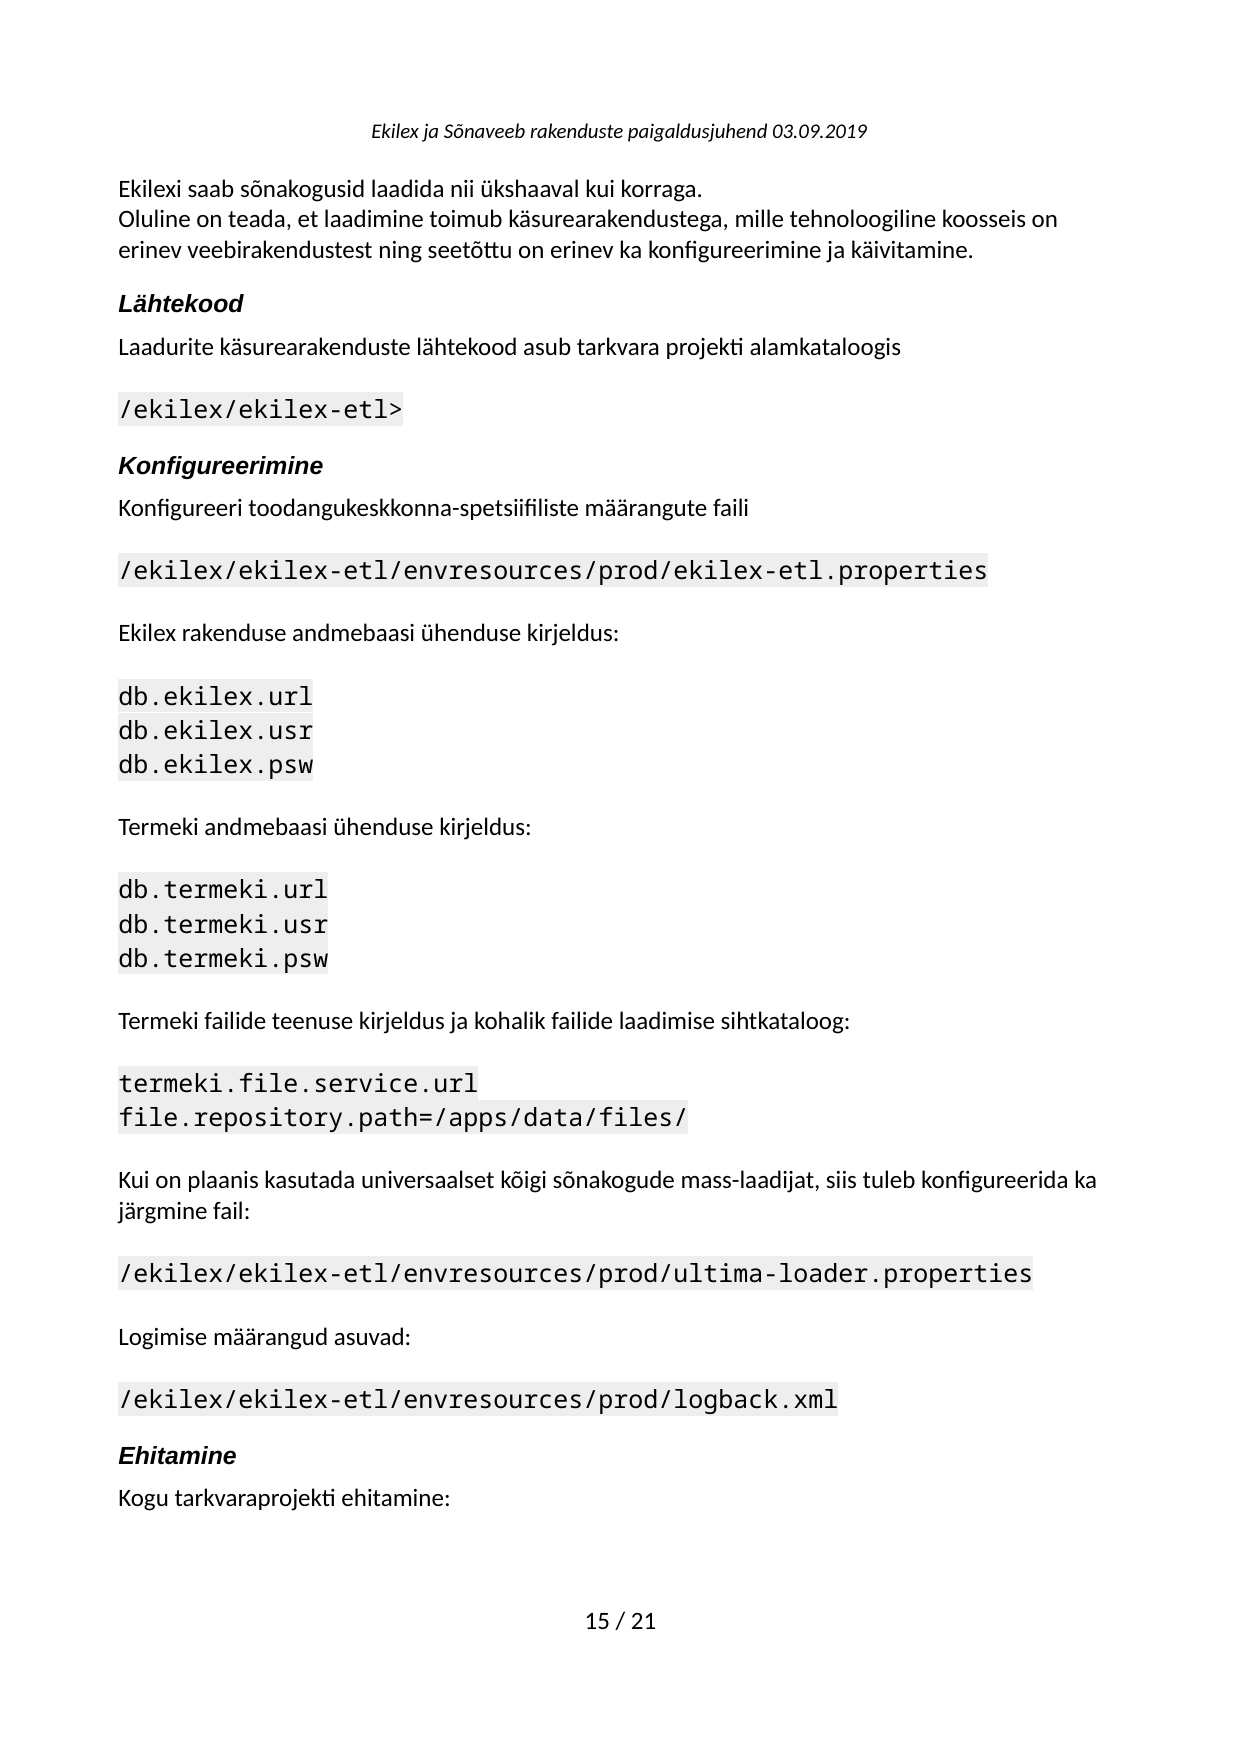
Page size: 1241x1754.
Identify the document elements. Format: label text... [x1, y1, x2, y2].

text /ekilex/ekilex-etl/envresources/prod/ultima-loader.properties [118, 1256, 1122, 1290]
text db.ekilex.url [118, 678, 1122, 712]
text db.termeki.psw [118, 940, 1122, 974]
text Oluline on teada, et laadimine toimub käsurearakendustega, mille tehnoloogiline koosseis on erinev veebirakendustest ning seetõttu on erinev ka konfigureerimine ja käivitamine. [118, 203, 1122, 264]
subtitle Konfigureerimine [118, 451, 1122, 479]
text /ekilex/ekilex-etl> [118, 392, 1122, 426]
text Ekilex rakenduse andmebaasi ühenduse kirjeldus: [118, 617, 1122, 648]
text Logimise määrangud asuvad: [118, 1321, 1122, 1351]
text db.termeki.usr [118, 906, 1122, 940]
text Laadurite käsurearakenduste lähtekood asub tarkvara projekti alamkataloogis [118, 331, 1122, 361]
text file.repository.path=/apps/data/files/ [118, 1100, 1122, 1134]
text db.termeki.url [118, 872, 1122, 906]
text Konfigureeri toodangukeskkonna-spetsiifiliste määrangute faili [118, 492, 1122, 522]
text Kogu tarkvaraprojekti ehitamine: [118, 1482, 1122, 1512]
text Kui on plaanis kasutada universaalset kõigi sõnakogude mass-laadijat, siis tuleb konfigureerida ka järgmine fail: [118, 1164, 1122, 1226]
subtitle Lähtekood [118, 289, 1122, 318]
text /ekilex/ekilex-etl/envresources/prod/ekilex-etl.properties [118, 553, 1122, 587]
text db.ekilex.psw [118, 747, 1122, 781]
text /ekilex/ekilex-etl/envresources/prod/logback.xml [118, 1382, 1122, 1416]
text Termeki failide teenuse kirjeldus ja kohalik failide laadimise sihtkataloog: [118, 1005, 1122, 1035]
text Termeki andmebaasi ühenduse kirjeldus: [118, 811, 1122, 842]
subtitle Ehitamine [118, 1441, 1122, 1469]
text Ekilexi saab sõnakogusid laadida nii ükshaaval kui korraga. [118, 173, 1122, 203]
text termeki.file.service.url [118, 1066, 1122, 1100]
text db.ekilex.usr [118, 712, 1122, 747]
